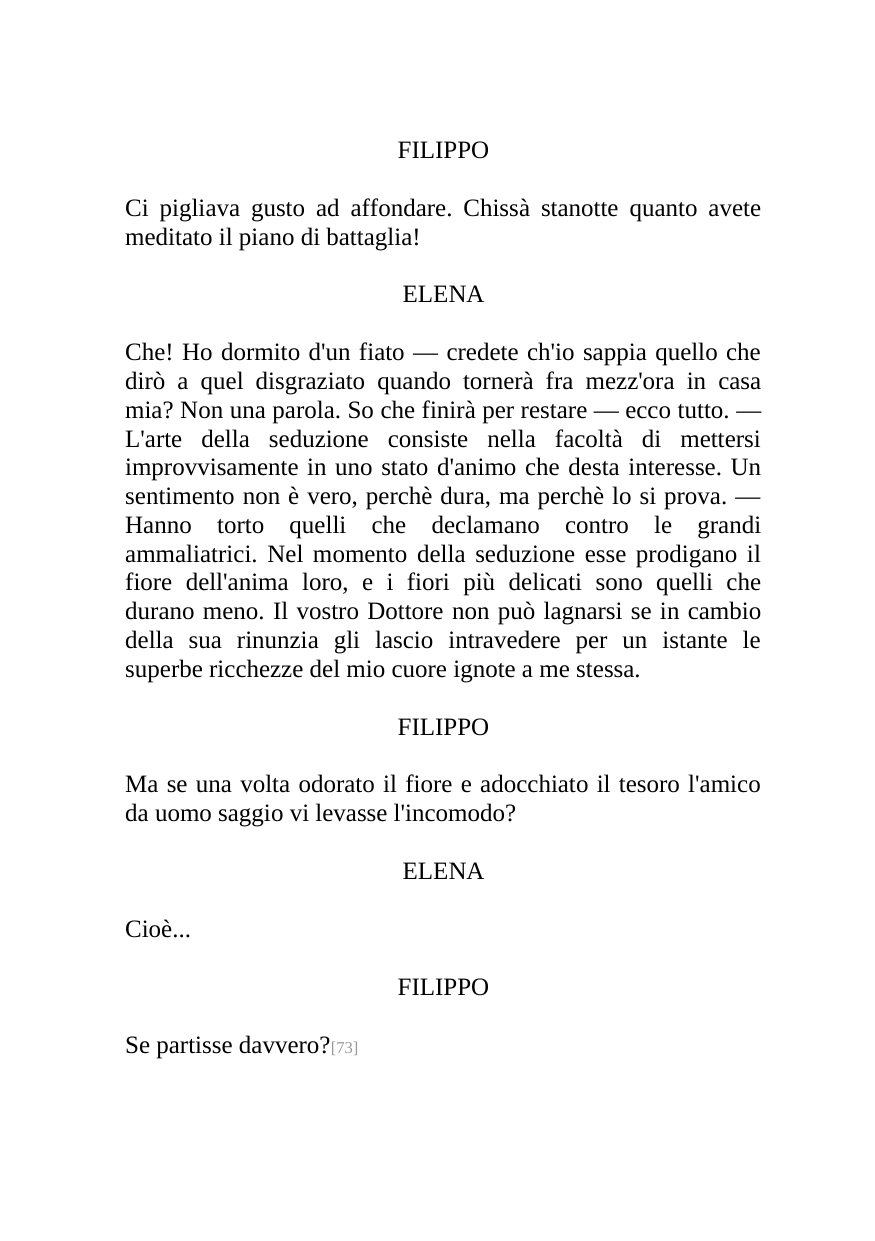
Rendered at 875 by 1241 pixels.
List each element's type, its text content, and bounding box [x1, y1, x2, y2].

text Che! Ho dormito d'un fiato — credete ch'io sappia quello che dirò a quel disgraziato quando tornerà fra mezz'ora in casa mia? Non una parola. So che finirà per restare — ecco tutto. — L'arte della seduzione consiste nella facoltà di mettersi improvvisamente in uno stato d'animo che desta interesse. Un sentimento non è vero, perchè dura, ma perchè lo si prova. — Hanno torto quelli che declamano contro le grandi ammaliatrici. Nel momento della seduzione esse prodigano il fiore dell'anima loro, e i fiori più delicati sono quelli che durano meno. Il vostro Dottore non può lagnarsi se in cambio della sua rinunzia gli lascio intravedere per un istante le superbe ricchezze del mio cuore ignote a me stessa. [125, 337, 762, 682]
text FILIPPO [125, 712, 762, 740]
text ELENA [125, 856, 762, 885]
text FILIPPO [125, 972, 762, 1001]
text FILIPPO [125, 135, 762, 164]
text Se partisse davvero?[73] [125, 1030, 762, 1059]
text Ma se una volta odorato il fiore e adocchiato il tesoro l'amico da uomo saggio vi levasse l'incomodo? [125, 769, 762, 827]
text ELENA [125, 279, 762, 308]
text Ci pigliava gusto ad affondare. Chissà stanotte quanto avete meditato il piano di battaglia! [125, 193, 762, 250]
text Cioè... [125, 914, 762, 943]
